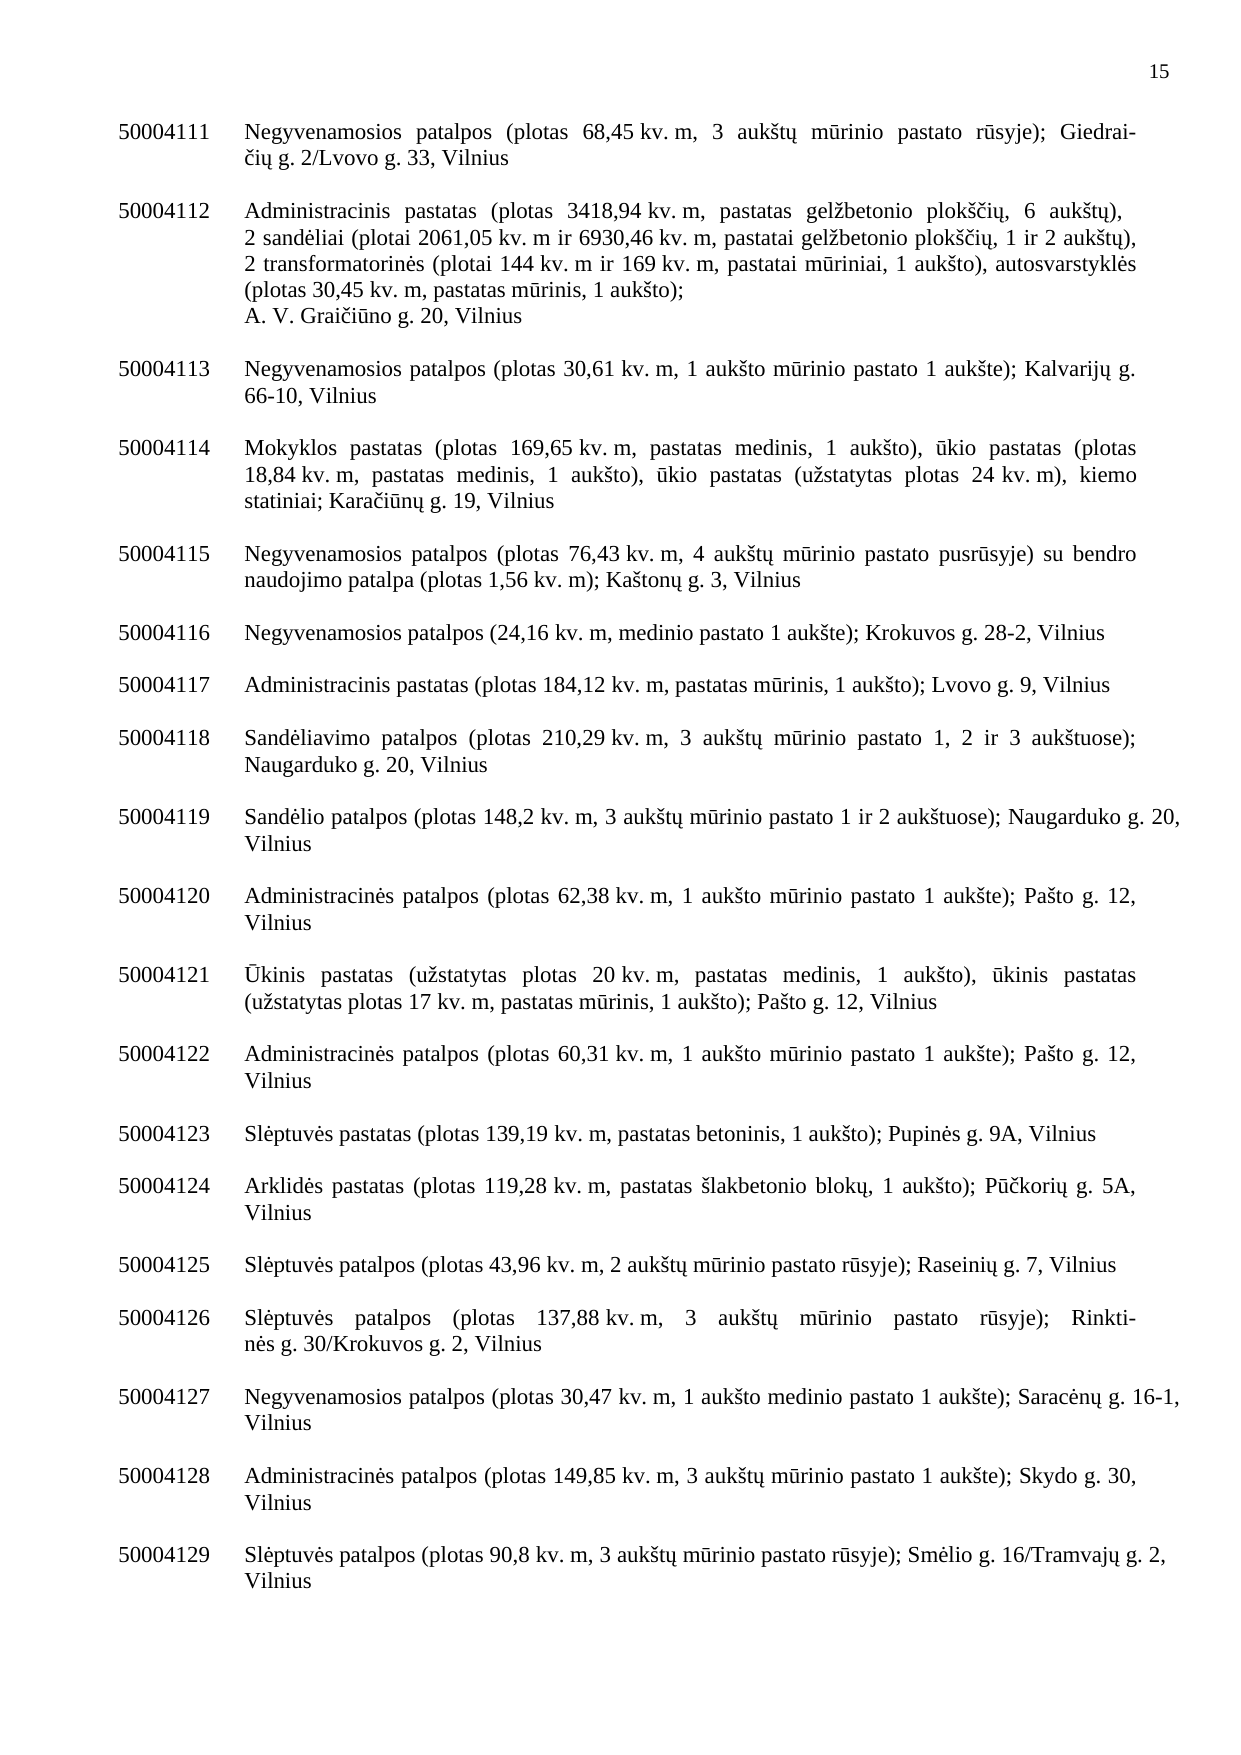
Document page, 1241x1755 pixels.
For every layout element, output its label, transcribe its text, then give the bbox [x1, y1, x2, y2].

table_cell [1148, 883, 1163, 935]
table_cell [1163, 434, 1178, 513]
table_cell [1178, 1041, 1192, 1093]
table_cell [101, 408, 1198, 434]
table_cell [1148, 197, 1163, 329]
table_cell [1148, 540, 1163, 592]
table_cell [1148, 724, 1163, 777]
table_cell [1178, 672, 1192, 698]
table_cell [1163, 118, 1178, 171]
table_cell [1163, 1251, 1178, 1278]
table_cell [1163, 355, 1178, 408]
table_cell 50004122 [101, 1041, 233, 1093]
table_cell [1148, 619, 1163, 645]
table_cell 50004129 [101, 1541, 233, 1594]
table_cell Administracinės patalpos (plotas 60,31 kv. m, 1 aukšto mūrinio pastato 1 aukšte); Pašto g. 12, Vilnius [233, 1041, 1148, 1093]
table_cell 50004121 [101, 961, 233, 1014]
table_cell [1193, 1462, 1198, 1515]
table_cell 50004115 [101, 540, 233, 592]
table_cell Arklidės pastatas (plotas 119,28 kv. m, pastatas šlakbetonio blokų, 1 aukšto); Pūčkorių g. 5A, Vilnius [233, 1172, 1148, 1225]
table_cell [101, 1594, 1198, 1620]
table_cell [1178, 1462, 1192, 1515]
table_cell [1178, 1304, 1192, 1357]
table_cell 50004120 [101, 883, 233, 935]
table_cell [1193, 803, 1198, 856]
table_cell [1163, 672, 1178, 698]
table_cell Negyvenamosios patalpos (plotas 76,43 kv. m, 4 aukštų mūrinio pastato pusrūsyje) su bendro naudojimo patalpa (plotas 1,56 kv. m); Kaštonų g. 3, Vilnius [233, 540, 1148, 592]
table_cell [1163, 540, 1178, 592]
table_cell [1178, 724, 1192, 777]
table_cell 50004114 [101, 434, 233, 513]
table_cell [101, 1278, 1198, 1304]
table_cell [1193, 1304, 1198, 1357]
table_cell [1193, 1172, 1198, 1225]
table_cell [101, 856, 1198, 882]
table_cell 50004119 [101, 803, 233, 856]
table_cell [1193, 434, 1198, 513]
table_cell [1178, 961, 1192, 1014]
table_cell [1178, 1172, 1192, 1225]
table_cell [1148, 1172, 1163, 1225]
table_cell [1163, 1304, 1178, 1357]
table_cell [1178, 619, 1192, 645]
table_cell [1163, 619, 1178, 645]
table_cell [101, 1515, 1198, 1541]
table_cell [1193, 355, 1198, 408]
table_cell [1148, 434, 1163, 513]
table_cell [101, 593, 1198, 619]
table_cell [1193, 1251, 1198, 1278]
table_cell [1178, 355, 1192, 408]
table_cell [101, 171, 1198, 197]
table_cell Negyvenamosios patalpos (plotas 30,61 kv. m, 1 aukšto mūrinio pastato 1 aukšte); Kalvarijų g. 66-10, Vilnius [233, 355, 1148, 408]
table_cell Administracinės patalpos (plotas 149,85 kv. m, 3 aukštų mūrinio pastato 1 aukšte); Skydo g. 30, Vilnius [233, 1462, 1148, 1515]
table_cell 50004112 [101, 197, 233, 329]
table_cell 50004111 [101, 118, 233, 171]
table_cell [1193, 1041, 1198, 1093]
table_cell [1193, 961, 1198, 1014]
table_cell [1193, 619, 1198, 645]
table_cell Sandėlio patalpos (plotas 148,2 kv. m, 3 aukštų mūrinio pastato 1 ir 2 aukštuose); Naugarduko g. 20, Vilnius [233, 803, 1192, 856]
table_cell [1193, 1120, 1198, 1146]
table_cell [1148, 1304, 1163, 1357]
table_cell [1163, 883, 1178, 935]
table_cell [101, 1014, 1198, 1041]
table_cell Slėptuvės patalpos (plotas 43,96 kv. m, 2 aukštų mūrinio pastato rūsyje); Raseinių g. 7, Vilnius [233, 1251, 1148, 1278]
table_cell Administracinis pastatas (plotas 3418,94 kv. m, pastatas gelžbetonio plokščių, 6 aukštų), 2 sandėliai (plotai 2061,05 kv. m ir 6930,46 kv. m, pastatai gelžbetonio plokščių, 1 ir 2 aukštų), 2 transformatorinės (plotai 144 kv. m ir 169 kv. m, pastatai mūriniai, 1 aukšto), autosvarstyklės (plotas 30,45 kv. m, pastatas mūrinis, 1 aukšto); A. V. Graičiūno g. 20, Vilnius [233, 197, 1148, 329]
table_cell [1178, 434, 1192, 513]
table_cell [1163, 1120, 1178, 1146]
table_cell Negyvenamosios patalpos (24,16 kv. m, medinio pastato 1 aukšte); Krokuvos g. 28-2, Vilnius [233, 619, 1148, 645]
table_cell [1163, 961, 1178, 1014]
table_cell [1193, 883, 1198, 935]
table_cell [101, 1146, 1198, 1172]
table_cell [1148, 1041, 1163, 1093]
table_cell [1148, 961, 1163, 1014]
table_cell 50004116 [101, 619, 233, 645]
table_cell [1193, 672, 1198, 698]
table_cell 50004124 [101, 1172, 233, 1225]
table_cell [101, 777, 1198, 803]
table_cell [1148, 672, 1163, 698]
table_cell Ūkinis pastatas (užstatytas plotas 20 kv. m, pastatas medinis, 1 aukšto), ūkinis pastatas (užstatytas plotas 17 kv. m, pastatas mūrinis, 1 aukšto); Pašto g. 12, Vilnius [233, 961, 1148, 1014]
table_cell [101, 1357, 1198, 1383]
table_cell [1193, 118, 1198, 171]
table_cell 50004126 [101, 1304, 233, 1357]
table_cell [1178, 1251, 1192, 1278]
table_cell [101, 935, 1198, 961]
table_cell [101, 645, 1198, 672]
table_cell [1163, 1172, 1178, 1225]
table_cell 50004125 [101, 1251, 233, 1278]
table_cell [1178, 1541, 1192, 1594]
table_cell [1163, 197, 1178, 329]
table_cell 50004127 [101, 1383, 233, 1436]
table_cell 50004123 [101, 1120, 233, 1146]
table_cell [1163, 1041, 1178, 1093]
table_cell Slėptuvės pastatas (plotas 139,19 kv. m, pastatas betoninis, 1 aukšto); Pupinės g. 9A, Vilnius [233, 1120, 1148, 1146]
table_cell Negyvenamosios patalpos (plotas 30,47 kv. m, 1 aukšto medinio pastato 1 aukšte); Saracėnų g. 16-1, Vilnius [233, 1383, 1192, 1436]
table_cell [1148, 1462, 1163, 1515]
table_cell 50004113 [101, 355, 233, 408]
table_cell [1148, 355, 1163, 408]
table_cell [1193, 1383, 1198, 1436]
table_cell 50004117 [101, 672, 233, 698]
table_cell [1163, 1462, 1178, 1515]
table_cell Administracinis pastatas (plotas 184,12 kv. m, pastatas mūrinis, 1 aukšto); Lvovo g. 9, Vilnius [233, 672, 1148, 698]
table_cell 50004128 [101, 1462, 233, 1515]
table_cell [101, 698, 1198, 724]
table_cell [1148, 1251, 1163, 1278]
table_cell 50004118 [101, 724, 233, 777]
table_cell [101, 514, 1198, 540]
table_cell Mokyklos pastatas (plotas 169,65 kv. m, pastatas medinis, 1 aukšto), ūkio pastatas (plotas 18,84 kv. m, pastatas medinis, 1 aukšto), ūkio pastatas (užstatytas plotas 24 kv. m), kiemo statiniai; Karačiūnų g. 19, Vilnius [233, 434, 1148, 513]
table_cell [1193, 197, 1198, 329]
table_cell [101, 329, 1198, 355]
table_cell [101, 1225, 1198, 1251]
table_cell [1163, 724, 1178, 777]
table_cell [1148, 1120, 1163, 1146]
table_cell Negyvenamosios patalpos (plotas 68,45 kv. m, 3 aukštų mūrinio pastato rūsyje); Giedrai- čių g. 2/Lvovo g. 33, Vilnius [233, 118, 1148, 171]
table_cell [1193, 540, 1198, 592]
table_cell [1178, 883, 1192, 935]
table_cell [1178, 1120, 1192, 1146]
table_cell Slėptuvės patalpos (plotas 137,88 kv. m, 3 aukštų mūrinio pastato rūsyje); Rinkti- nės g. 30/Krokuvos g. 2, Vilnius [233, 1304, 1148, 1357]
table_cell [101, 1093, 1198, 1119]
table_cell [1178, 540, 1192, 592]
table_cell [1193, 1541, 1198, 1594]
table_cell [1178, 118, 1192, 171]
table_cell [1178, 197, 1192, 329]
table_cell Administracinės patalpos (plotas 62,38 kv. m, 1 aukšto mūrinio pastato 1 aukšte); Pašto g. 12, Vilnius [233, 883, 1148, 935]
table_cell Slėptuvės patalpos (plotas 90,8 kv. m, 3 aukštų mūrinio pastato rūsyje); Smėlio g. 16/Tramvajų g. 2, Vilnius [233, 1541, 1178, 1594]
table_cell [1193, 724, 1198, 777]
table_cell [101, 1436, 1198, 1462]
table_cell [1148, 118, 1163, 171]
table_cell Sandėliavimo patalpos (plotas 210,29 kv. m, 3 aukštų mūrinio pastato 1, 2 ir 3 aukštuose); Naugarduko g. 20, Vilnius [233, 724, 1148, 777]
